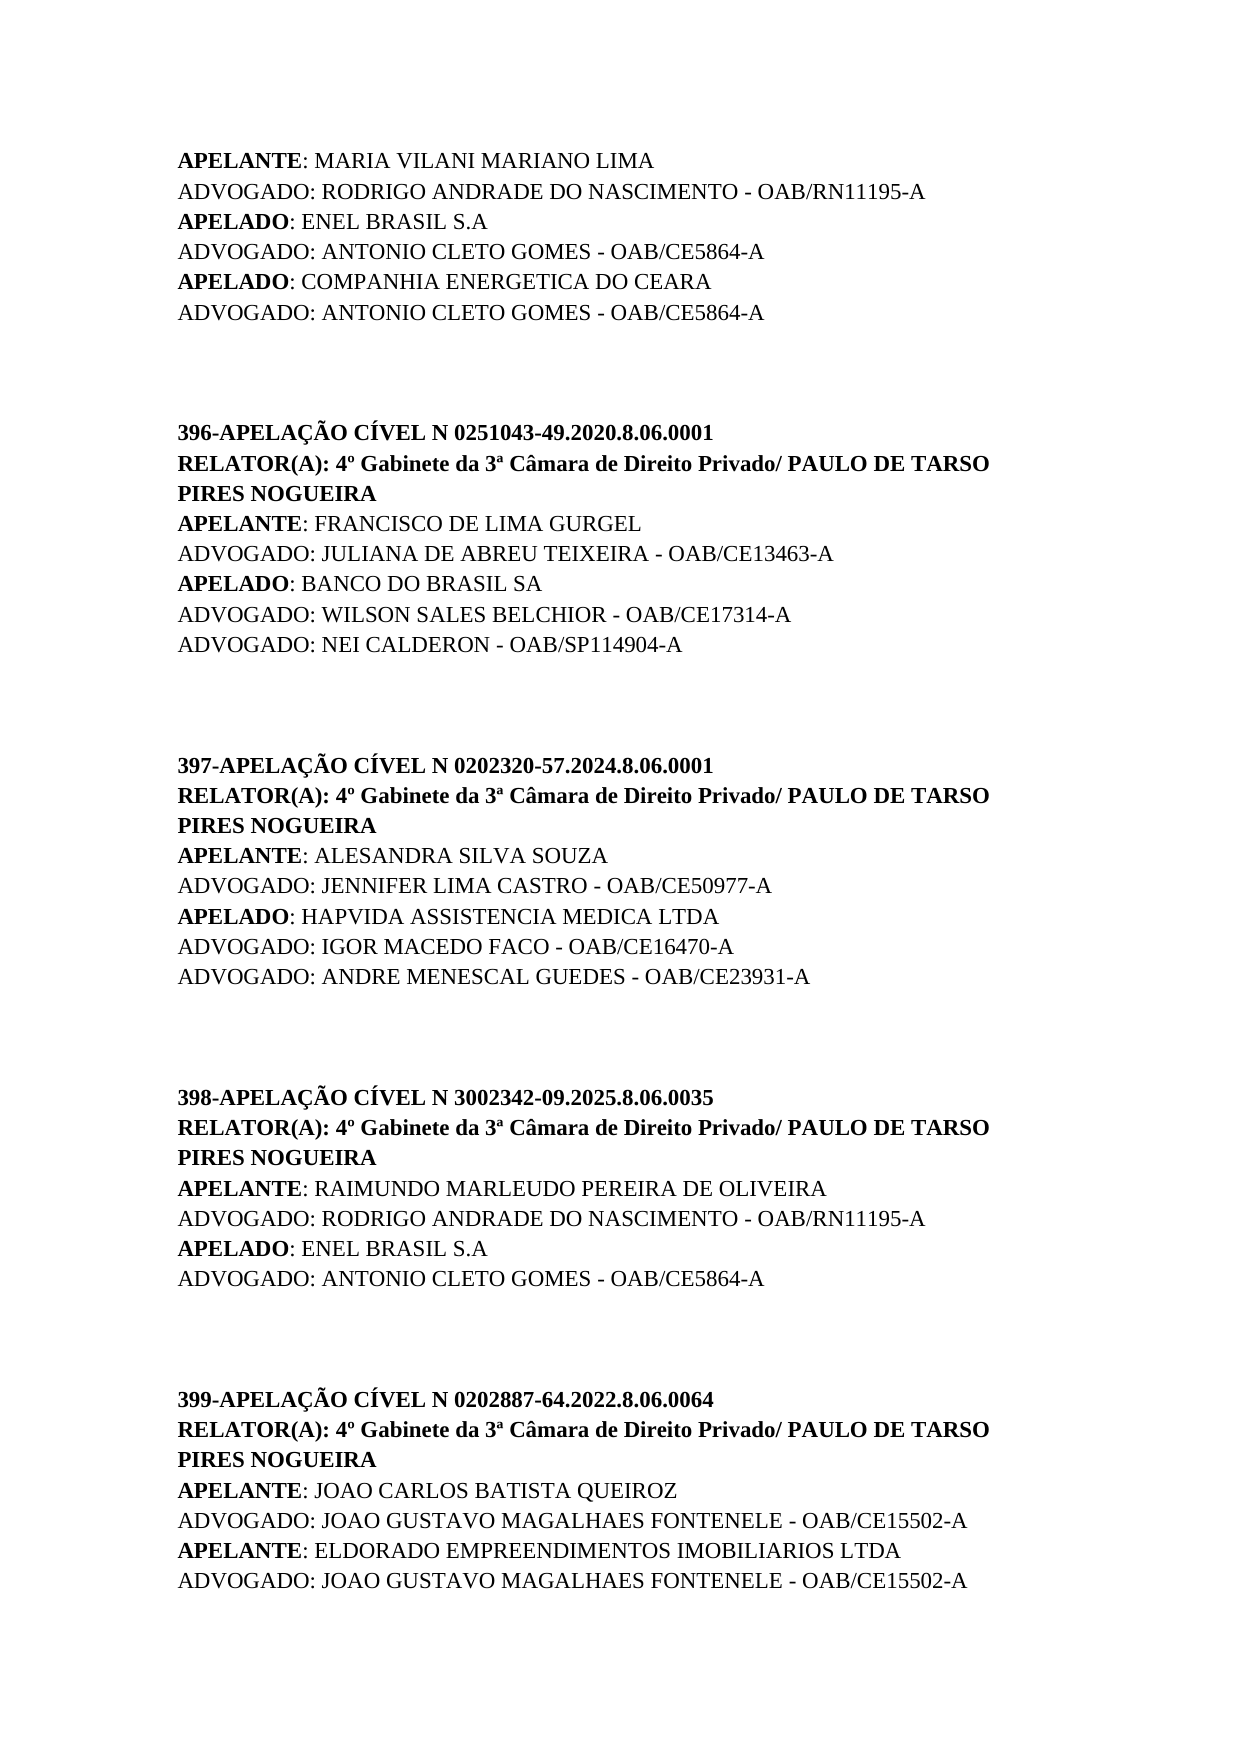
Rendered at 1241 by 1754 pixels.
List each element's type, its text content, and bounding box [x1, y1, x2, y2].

text APELANTE: MARIA VILANI MARIANO LIMA ADVOGADO: RODRIGO ANDRADE DO NASCIMENTO - OAB/RN11195-A APELADO: ENEL BRASIL S.A ADVOGADO: ANTONIO CLETO GOMES - OAB/CE5864-A APELADO: COMPANHIA ENERGETICA DO CEARA ADVOGADO: ANTONIO CLETO GOMES - OAB/CE5864-A 396-APELAÇÃO CÍVEL N 0251043-49.2020.8.06.0001 RELATOR(A): 4º Gabinete da 3ª Câmara de Direito Privado/ PAULO DE TARSO PIRES NOGUEIRA APELANTE: FRANCISCO DE LIMA GURGEL ADVOGADO: JULIANA DE ABREU TEIXEIRA - OAB/CE13463-A APELADO: BANCO DO BRASIL SA ADVOGADO: WILSON SALES BELCHIOR - OAB/CE17314-A ADVOGADO: NEI CALDERON - OAB/SP114904-A 397-APELAÇÃO CÍVEL N 0202320-57.2024.8.06.0001 RELATOR(A): 4º Gabinete da 3ª Câmara de Direito Privado/ PAULO DE TARSO PIRES NOGUEIRA APELANTE: ALESANDRA SILVA SOUZA ADVOGADO: JENNIFER LIMA CASTRO - OAB/CE50977-A APELADO: HAPVIDA ASSISTENCIA MEDICA LTDA ADVOGADO: IGOR MACEDO FACO - OAB/CE16470-A ADVOGADO: ANDRE MENESCAL GUEDES - OAB/CE23931-A 398-APELAÇÃO CÍVEL N 3002342-09.2025.8.06.0035 RELATOR(A): 4º Gabinete da 3ª Câmara de Direito Privado/ PAULO DE TARSO PIRES NOGUEIRA APELANTE: RAIMUNDO MARLEUDO PEREIRA DE OLIVEIRA ADVOGADO: RODRIGO ANDRADE DO NASCIMENTO - OAB/RN11195-A APELADO: ENEL BRASIL S.A ADVOGADO: ANTONIO CLETO GOMES - OAB/CE5864-A 399-APELAÇÃO CÍVEL N 0202887-64.2022.8.06.0064 RELATOR(A): 4º Gabinete da 3ª Câmara de Direito Privado/ PAULO DE TARSO PIRES NOGUEIRA APELANTE: JOAO CARLOS BATISTA QUEIROZ ADVOGADO: JOAO GUSTAVO MAGALHAES FONTENELE - OAB/CE15502-A APELANTE: ELDORADO EMPREENDIMENTOS IMOBILIARIOS LTDA ADVOGADO: JOAO GUSTAVO MAGALHAES FONTENELE - OAB/CE15502-A [177, 148, 1063, 1594]
